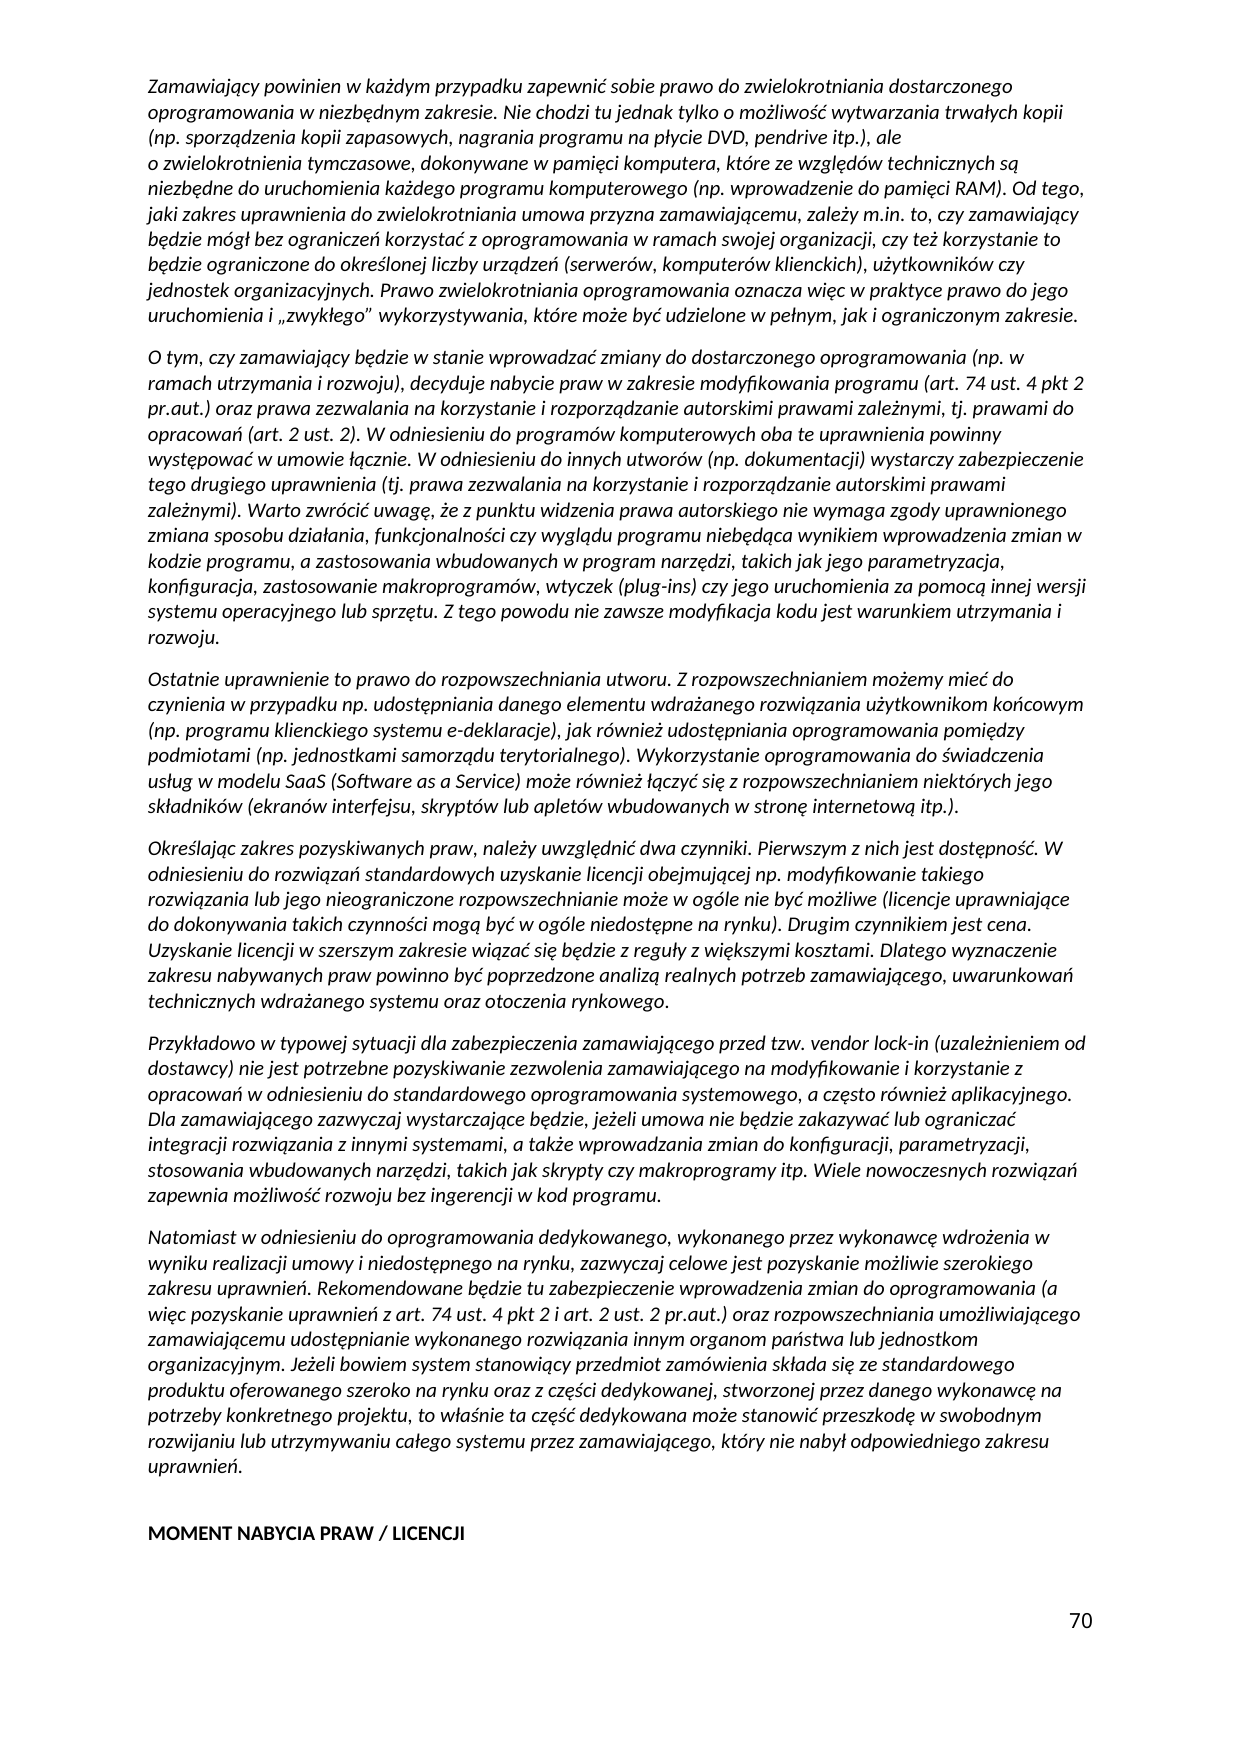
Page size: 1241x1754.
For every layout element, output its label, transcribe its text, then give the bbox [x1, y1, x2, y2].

text Przykładowo w typowej sytuacji dla zabezpieczenia zamawiającego przed tzw. vendor lock-in (uzależnieniem od dostawcy) nie jest potrzebne pozyskiwanie zezwolenia zamawiającego na modyfikowanie i korzystanie z opracowań w odniesieniu do standardowego oprogramowania systemowego, a często również aplikacyjnego. Dla zamawiającego zazwyczaj wystarczające będzie, jeżeli umowa nie będzie zakazywać lub ograniczać integracji rozwiązania z innymi systemami, a także wprowadzania zmian do konfiguracji, parametryzacji, stosowania wbudowanych narzędzi, takich jak skrypty czy makroprogramy itp. Wiele nowoczesnych rozwiązań zapewnia możliwość rozwoju bez ingerencji w kod programu. [148, 1030, 1093, 1208]
text Określając zakres pozyskiwanych praw, należy uwzględnić dwa czynniki. Pierwszym z nich jest dostępność. W odniesieniu do rozwiązań standardowych uzyskanie licencji obejmującej np. modyfikowanie takiego rozwiązania lub jego nieograniczone rozpowszechnianie może w ogóle nie być możliwe (licencje uprawniające do dokonywania takich czynności mogą być w ogóle niedostępne na rynku). Drugim czynnikiem jest cena. Uzyskanie licencji w szerszym zakresie wiązać się będzie z reguły z większymi kosztami. Dlatego wyznaczenie zakresu nabywanych praw powinno być poprzedzone analizą realnych potrzeb zamawiającego, uwarunkowań technicznych wdrażanego systemu oraz otoczenia rynkowego. [148, 835, 1093, 1013]
text MOMENT NABYCIA PRAW / LICENCJI [148, 1520, 1093, 1546]
text Natomiast w odniesieniu do oprogramowania dedykowanego, wykonanego przez wykonawcę wdrożenia w wyniku realizacji umowy i niedostępnego na rynku, zazwyczaj celowe jest pozyskanie możliwie szerokiego zakresu uprawnień. Rekomendowane będzie tu zabezpieczenie wprowadzenia zmian do oprogramowania (a więc pozyskanie uprawnień z art. 74 ust. 4 pkt 2 i art. 2 ust. 2 pr.aut.) oraz rozpowszechniania umożliwiającego zamawiającemu udostępnianie wykonanego rozwiązania innym organom państwa lub jednostkom organizacyjnym. Jeżeli bowiem system stanowiący przedmiot zamówienia składa się ze standardowego produktu oferowanego szeroko na rynku oraz z części dedykowanej, stworzonej przez danego wykonawcę na potrzeby konkretnego projektu, to właśnie ta część dedykowana może stanowić przeszkodę w swobodnym rozwijaniu lub utrzymywaniu całego systemu przez zamawiającego, który nie nabył odpowiedniego zakresu uprawnień. [148, 1224, 1093, 1479]
text Zamawiający powinien w każdym przypadku zapewnić sobie prawo do zwielokrotniania dostarczonego oprogramowania w niezbędnym zakresie. Nie chodzi tu jednak tylko o możliwość wytwarzania trwałych kopii (np. sporządzenia kopii zapasowych, nagrania programu na płycie DVD, pendrive itp.), ale o zwielokrotnienia tymczasowe, dokonywane w pamięci komputera, które ze względów technicznych są niezbędne do uruchomienia każdego programu komputerowego (np. wprowadzenie do pamięci RAM). Od tego, jaki zakres uprawnienia do zwielokrotniania umowa przyzna zamawiającemu, zależy m.in. to, czy zamawiający będzie mógł bez ograniczeń korzystać z oprogramowania w ramach swojej organizacji, czy też korzystanie to będzie ograniczone do określonej liczby urządzeń (serwerów, komputerów klienckich), użytkowników czy jednostek organizacyjnych. Prawo zwielokrotniania oprogramowania oznacza więc w praktyce prawo do jego uruchomienia i „zwykłego” wykorzystywania, które może być udzielone w pełnym, jak i ograniczonym zakresie. [148, 74, 1093, 328]
text O tym, czy zamawiający będzie w stanie wprowadzać zmiany do dostarczonego oprogramowania (np. w ramach utrzymania i rozwoju), decyduje nabycie praw w zakresie modyfikowania programu (art. 74 ust. 4 pkt 2 pr.aut.) oraz prawa zezwalania na korzystanie i rozporządzanie autorskimi prawami zależnymi, tj. prawami do opracowań (art. 2 ust. 2). W odniesieniu do programów komputerowych oba te uprawnienia powinny występować w umowie łącznie. W odniesieniu do innych utworów (np. dokumentacji) wystarczy zabezpieczenie tego drugiego uprawnienia (tj. prawa zezwalania na korzystanie i rozporządzanie autorskimi prawami zależnymi). Warto zwrócić uwagę, że z punktu widzenia prawa autorskiego nie wymaga zgody uprawnionego zmiana sposobu działania, funkcjonalności czy wyglądu programu niebędąca wynikiem wprowadzenia zmian w kodzie programu, a zastosowania wbudowanych w program narzędzi, takich jak jego parametryzacja, konfiguracja, zastosowanie makroprogramów, wtyczek (plug-ins) czy jego uruchomienia za pomocą innej wersji systemu operacyjnego lub sprzętu. Z tego powodu nie zawsze modyfikacja kodu jest warunkiem utrzymania i rozwoju. [148, 344, 1093, 649]
text Ostatnie uprawnienie to prawo do rozpowszechniania utworu. Z rozpowszechnianiem możemy mieć do czynienia w przypadku np. udostępniania danego elementu wdrażanego rozwiązania użytkownikom końcowym (np. programu klienckiego systemu e-deklaracje), jak również udostępniania oprogramowania pomiędzy podmiotami (np. jednostkami samorządu terytorialnego). Wykorzystanie oprogramowania do świadczenia usług w modelu SaaS (Software as a Service) może również łączyć się z rozpowszechnianiem niektórych jego składników (ekranów interfejsu, skryptów lub apletów wbudowanych w stronę internetową itp.). [148, 666, 1093, 819]
